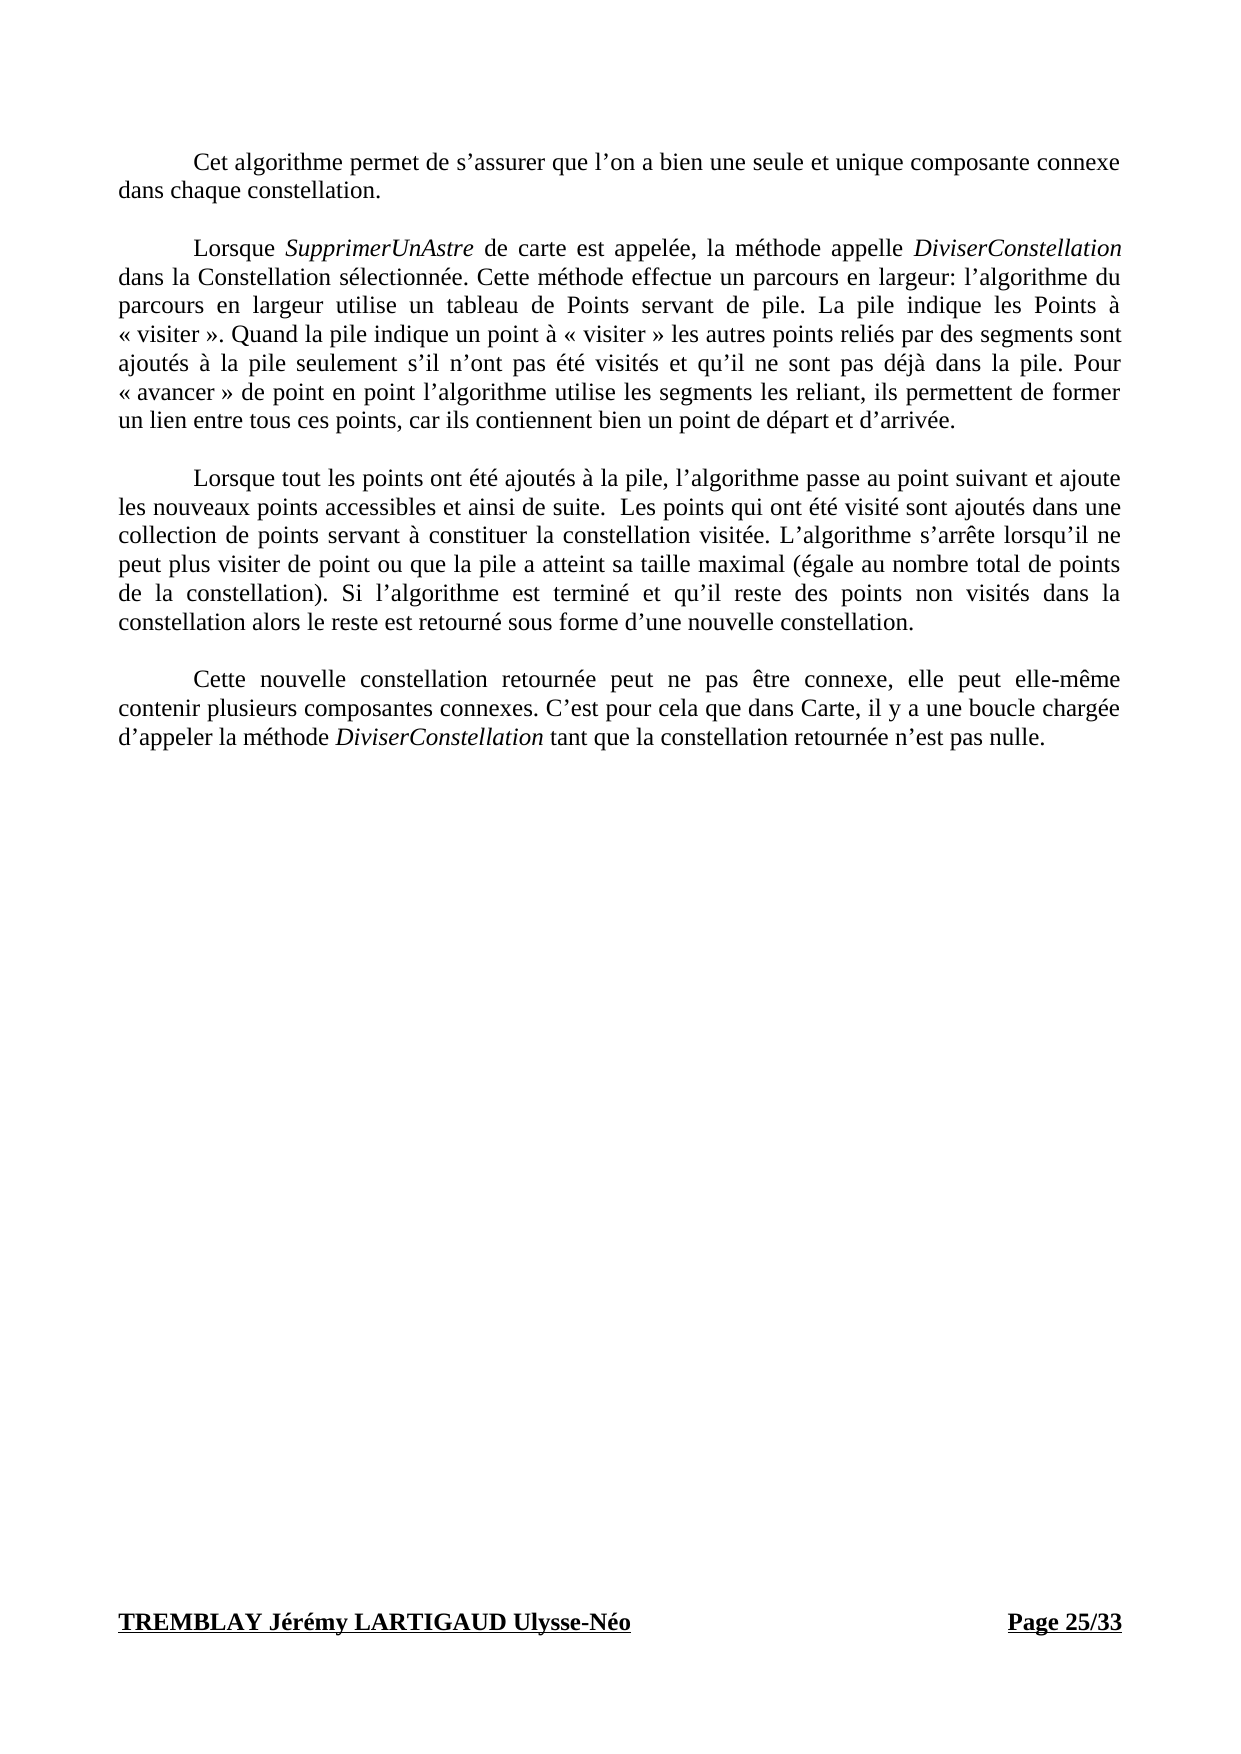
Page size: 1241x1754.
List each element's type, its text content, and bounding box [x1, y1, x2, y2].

text Cette nouvelle constellation retournée peut ne pas être connexe, elle peut elle-même contenir plusieurs composantes connexes. C’est pour cela que dans Carte, il y a une boucle chargée d’appeler la méthode DiviserConstellation tant que la constellation retournée n’est pas nulle. [118, 664, 1122, 751]
text Cet algorithme permet de s’assurer que l’on a bien une seule et unique composante connexe dans chaque constellation. [118, 147, 1122, 204]
text Lorsque tout les points ont été ajoutés à la pile, l’algorithme passe au point suivant et ajoute les nouveaux points accessibles et ainsi de suite. Les points qui ont été visité sont ajoutés dans une collection de points servant à constituer la constellation visitée. L’algorithme s’arrête lorsqu’il ne peut plus visiter de point ou que la pile a atteint sa taille maximal (égale au nombre total de points de la constellation). Si l’algorithme est terminé et qu’il reste des points non visités dans la constellation alors le reste est retourné sous forme d’une nouvelle constellation. [118, 463, 1122, 636]
text Lorsque SupprimerUnAstre de carte est appelée, la méthode appelle DiviserConstellation dans la Constellation sélectionnée. Cette méthode effectue un parcours en largeur: l’algorithme du parcours en largeur utilise un tableau de Points servant de pile. La pile indique les Points à « visiter ». Quand la pile indique un point à « visiter » les autres points reliés par des segments sont ajoutés à la pile seulement s’il n’ont pas été visités et qu’il ne sont pas déjà dans la pile. Pour « avancer » de point en point l’algorithme utilise les segments les reliant, ils permettent de former un lien entre tous ces points, car ils contiennent bien un point de départ et d’arrivée. [118, 233, 1122, 434]
